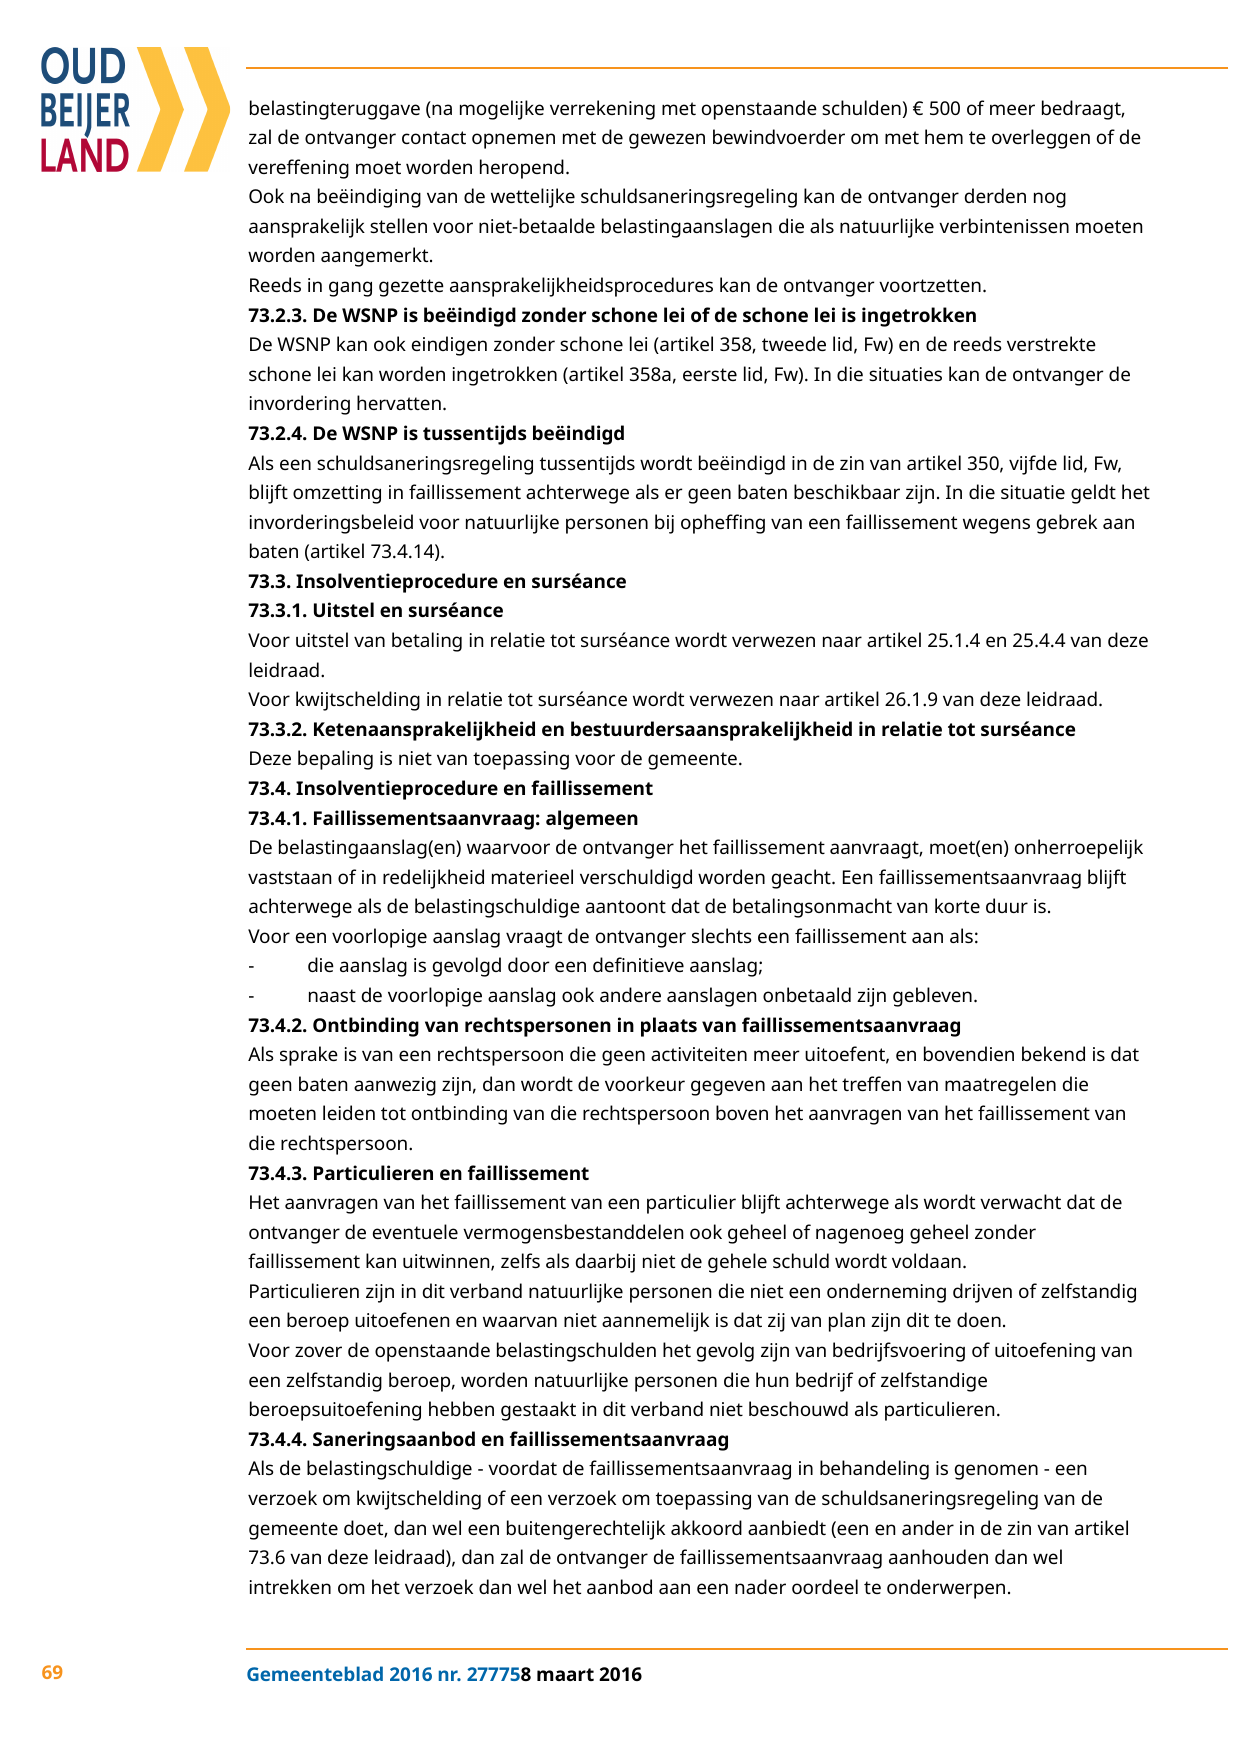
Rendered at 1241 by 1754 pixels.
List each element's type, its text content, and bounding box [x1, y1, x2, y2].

text belastingteruggave (na mogelijke verrekening met openstaande schulden) € 500 of meer bedraagt, zal de ontvanger contact opnemen met de gewezen bewindvoerder om met hem te overleggen of de vereffening moet worden heropend. [248, 95, 1152, 180]
text Deze bepaling is niet van toepassing voor de gemeente. [248, 746, 1152, 771]
text 73.2.3. De WSNP is beëindigd zonder schone lei of de schone lei is ingetrokken [248, 302, 1152, 328]
picture [41, 47, 231, 172]
text 73.3. Insolventieprocedure en surséance [248, 568, 1152, 594]
text 73.4.2. Ontbinding van rechtspersonen in plaats van faillissementsaanvraag [248, 1012, 1152, 1038]
text Voor zover de openstaande belastingschulden het gevolg zijn van bedrijfsvoering of uitoefening van een zelfstandig beroep, worden natuurlijke personen die hun bedrijf of zelfstandige beroepsuitoefening hebben gestaakt in dit verband niet beschouwd als particulieren. [248, 1337, 1152, 1422]
text De belastingaanslag(en) waarvoor de ontvanger het faillissement aanvraagt, moet(en) onherroepelijk vaststaan of in redelijkheid materieel verschuldigd worden geacht. Een faillissementsaanvraag blijft achterwege als de belastingschuldige aantoont dat de betalingsonmacht van korte duur is. [248, 834, 1152, 919]
text Voor uitstel van betaling in relatie tot surséance wordt verwezen naar artikel 25.1.4 en 25.4.4 van deze leidraad. [248, 627, 1152, 683]
text 73.2.4. De WSNP is tussentijds beëindigd [248, 420, 1152, 446]
text Als een schuldsaneringsregeling tussentijds wordt beëindigd in de zin van artikel 350, vijfde lid, Fw, blijft omzetting in faillissement achterwege als er geen baten beschikbaar zijn. In die situatie geldt het invorderingsbeleid voor natuurlijke personen bij opheffing van een faillissement wegens gebrek aan baten (artikel 73.4.14). [248, 450, 1152, 564]
text Particulieren zijn in dit verband natuurlijke personen die niet een onderneming drijven of zelfstandig een beroep uitoefenen en waarvan niet aannemelijk is dat zij van plan zijn dit te doen. [248, 1278, 1152, 1333]
text Voor kwijtschelding in relatie tot surséance wordt verwezen naar artikel 26.1.9 van deze leidraad. [248, 686, 1152, 712]
text 73.4. Insolventieprocedure en faillissement [248, 775, 1152, 801]
text 73.3.1. Uitstel en surséance [248, 598, 1152, 623]
text Als sprake is van een rechtspersoon die geen activiteiten meer uitoefent, en bovendien bekend is dat geen baten aanwezig zijn, dan wordt de voorkeur gegeven aan het treffen van maatregelen die moeten leiden tot ontbinding van die rechtspersoon boven het aanvragen van het faillissement van die rechtspersoon. [248, 1041, 1152, 1156]
text Voor een voorlopige aanslag vraagt de ontvanger slechts een faillissement aan als: [248, 923, 1152, 949]
text Als de belastingschuldige - voordat de faillissementsaanvraag in behandeling is genomen - een verzoek om kwijtschelding of een verzoek om toepassing van de schuldsaneringsregeling van de gemeente doet, dan wel een buitengerechtelijk akkoord aanbiedt (een en ander in de zin van artikel 73.6 van deze leidraad), dan zal de ontvanger de faillissementsaanvraag aanhouden dan wel intrekken om het verzoek dan wel het aanbod aan een nader oordeel te onderwerpen. [248, 1456, 1152, 1600]
text 73.4.4. Saneringsaanbod en faillissementsaanvraag [248, 1426, 1152, 1452]
list die aanslag is gevolgd door een definitieve aanslag; [248, 953, 1152, 978]
text De WSNP kan ook eindigen zonder schone lei (artikel 358, tweede lid, Fw) en de reeds verstrekte schone lei kan worden ingetrokken (artikel 358a, eerste lid, Fw). In die situaties kan de ontvanger de invordering hervatten. [248, 331, 1152, 416]
text 73.4.3. Particulieren en faillissement [248, 1160, 1152, 1186]
text Ook na beëindiging van de wettelijke schuldsaneringsregeling kan de ontvanger derden nog aansprakelijk stellen voor niet-betaalde belastingaanslagen die als natuurlijke verbintenissen moeten worden aangemerkt. [248, 183, 1152, 268]
list naast de voorlopige aanslag ook andere aanslagen onbetaald zijn gebleven. [248, 982, 1152, 1008]
text 73.3.2. Ketenaansprakelijkheid en bestuurdersaansprakelijkheid in relatie tot surséance [248, 716, 1152, 742]
text Het aanvragen van het faillissement van een particulier blijft achterwege als wordt verwacht dat de ontvanger de eventuele vermogensbestanddelen ook geheel of nagenoeg geheel zonder faillissement kan uitwinnen, zelfs als daarbij niet de gehele schuld wordt voldaan. [248, 1189, 1152, 1274]
text 73.4.1. Faillissementsaanvraag: algemeen [248, 805, 1152, 831]
text Reeds in gang gezette aansprakelijkheidsprocedures kan de ontvanger voortzetten. [248, 272, 1152, 298]
